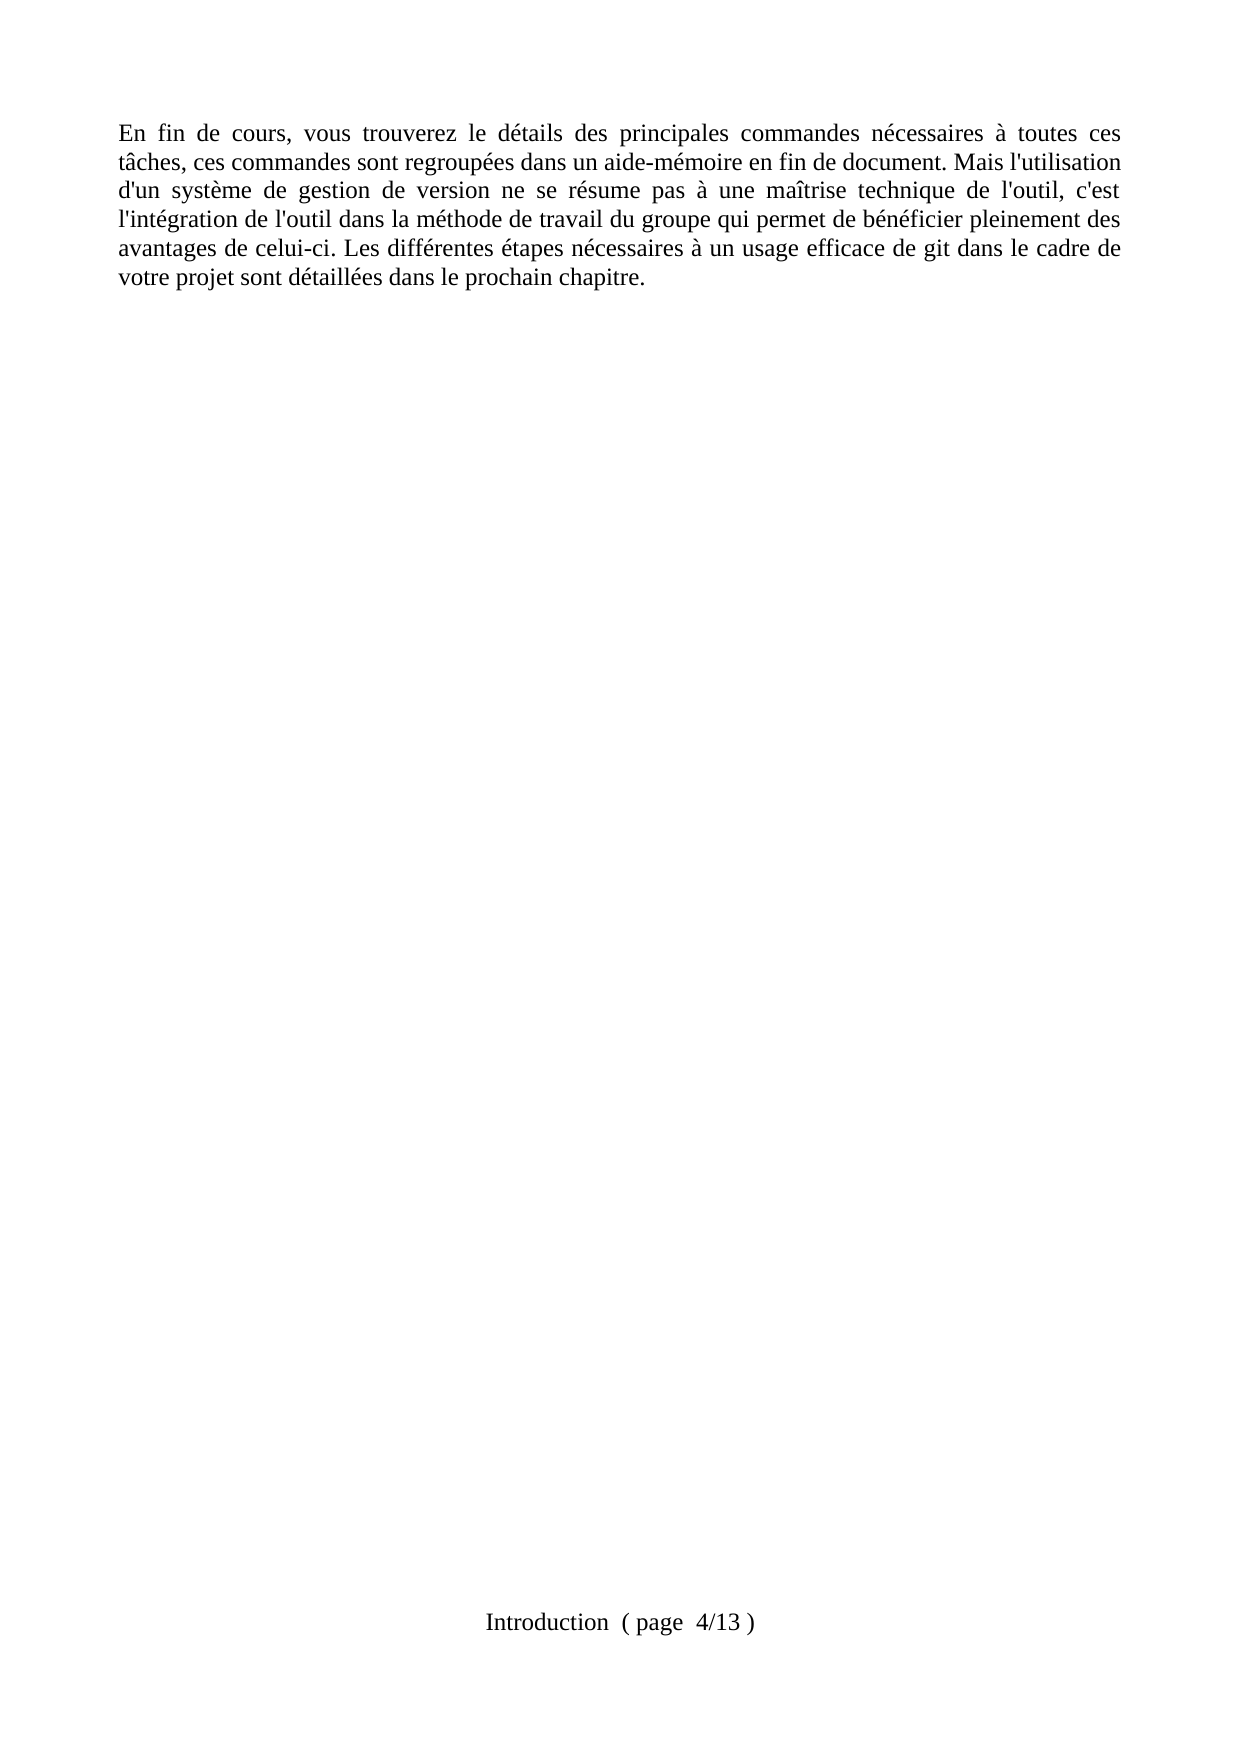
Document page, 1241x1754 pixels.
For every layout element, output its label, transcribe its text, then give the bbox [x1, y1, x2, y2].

text En fin de cours, vous trouverez le détails des principales commandes nécessaires à toutes ces tâches, ces commandes sont regroupées dans un aide-mémoire en fin de document. Mais l'utilisation d'un système de gestion de version ne se résume pas à une maîtrise technique de l'outil, c'est l'intégration de l'outil dans la méthode de travail du groupe qui permet de bénéficier pleinement des avantages de celui-ci. Les différentes étapes nécessaires à un usage efficace de git dans le cadre de votre projet sont détaillées dans le prochain chapitre. [118, 118, 1122, 291]
